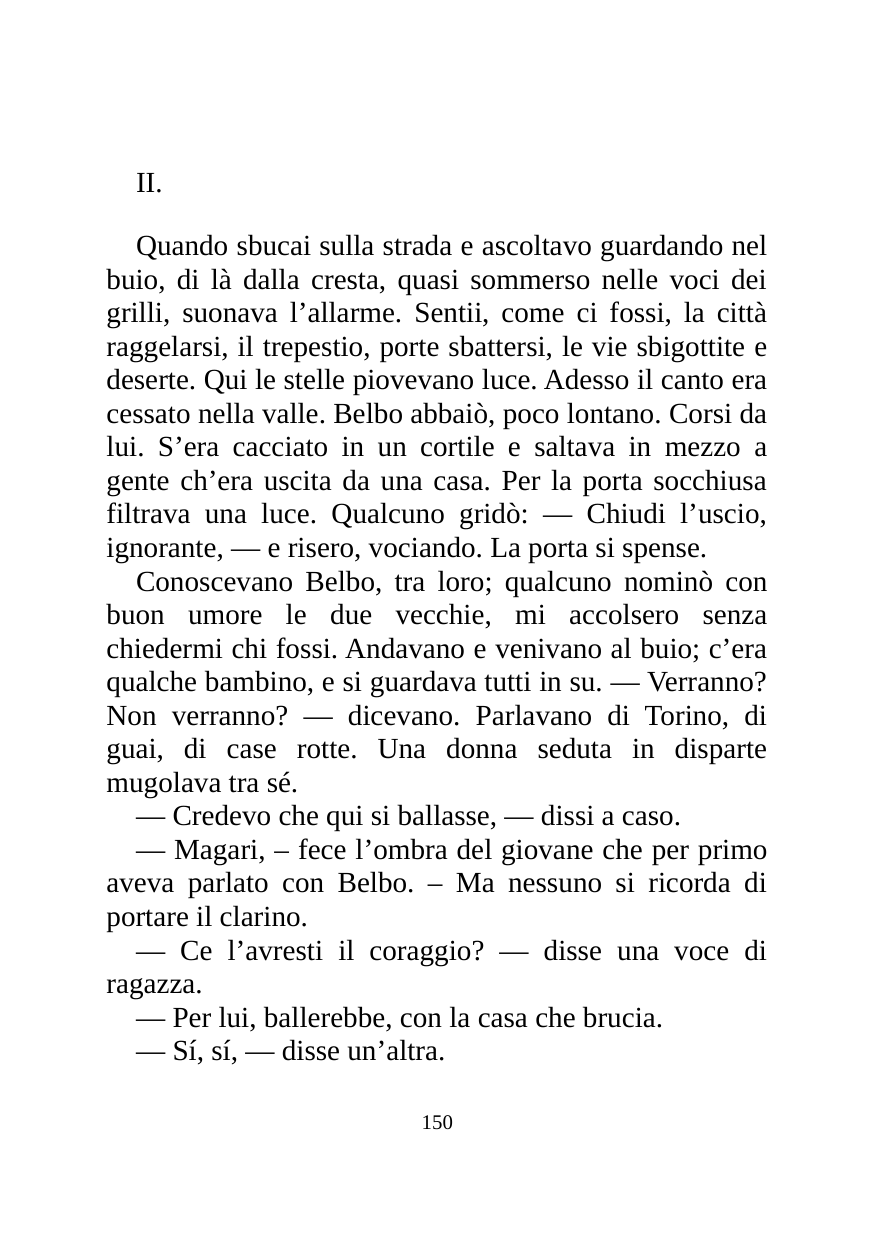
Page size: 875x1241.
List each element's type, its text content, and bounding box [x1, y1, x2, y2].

subtitle II. [136, 165, 768, 199]
text — Credevo che qui si ballasse, — dissi a caso. [106, 798, 768, 832]
text — Ce l’avresti il coraggio? — disse una voce di ragazza. [106, 933, 768, 1000]
text Conoscevano Belbo, tra loro; qualcuno nominò con buon umore le due vecchie, mi accolsero senza chiedermi chi fossi. Andavano e venivano al buio; c’era qualche bambino, e si guardava tutti in su. — Verranno? Non verranno? — dicevano. Parlavano di Torino, di guai, di case rotte. Una donna seduta in disparte mugolava tra sé. [106, 564, 768, 798]
text — Per lui, ballerebbe, con la casa che brucia. [106, 1000, 768, 1033]
text — Sí, sí, — disse un’altra. [106, 1033, 768, 1067]
text — Magari, – fece l’ombra del giovane che per primo aveva parlato con Belbo. – Ma nessuno si ricorda di portare il clarino. [106, 832, 768, 933]
text Quando sbucai sulla strada e ascoltavo guardando nel buio, di là dalla cresta, quasi sommerso nelle voci dei grilli, suonava l’allarme. Sentii, come ci fossi, la città raggelarsi, il trepestio, porte sbattersi, le vie sbigottite e deserte. Qui le stelle piovevano luce. Adesso il canto era cessato nella valle. Belbo abbaiò, poco lontano. Corsi da lui. S’era cacciato in un cortile e saltava in mezzo a gente ch’era uscita da una casa. Per la porta socchiusa filtrava una luce. Qualcuno gridò: — Chiudi l’uscio, ignorante, — e risero, vociando. La porta si spense. [106, 228, 768, 564]
